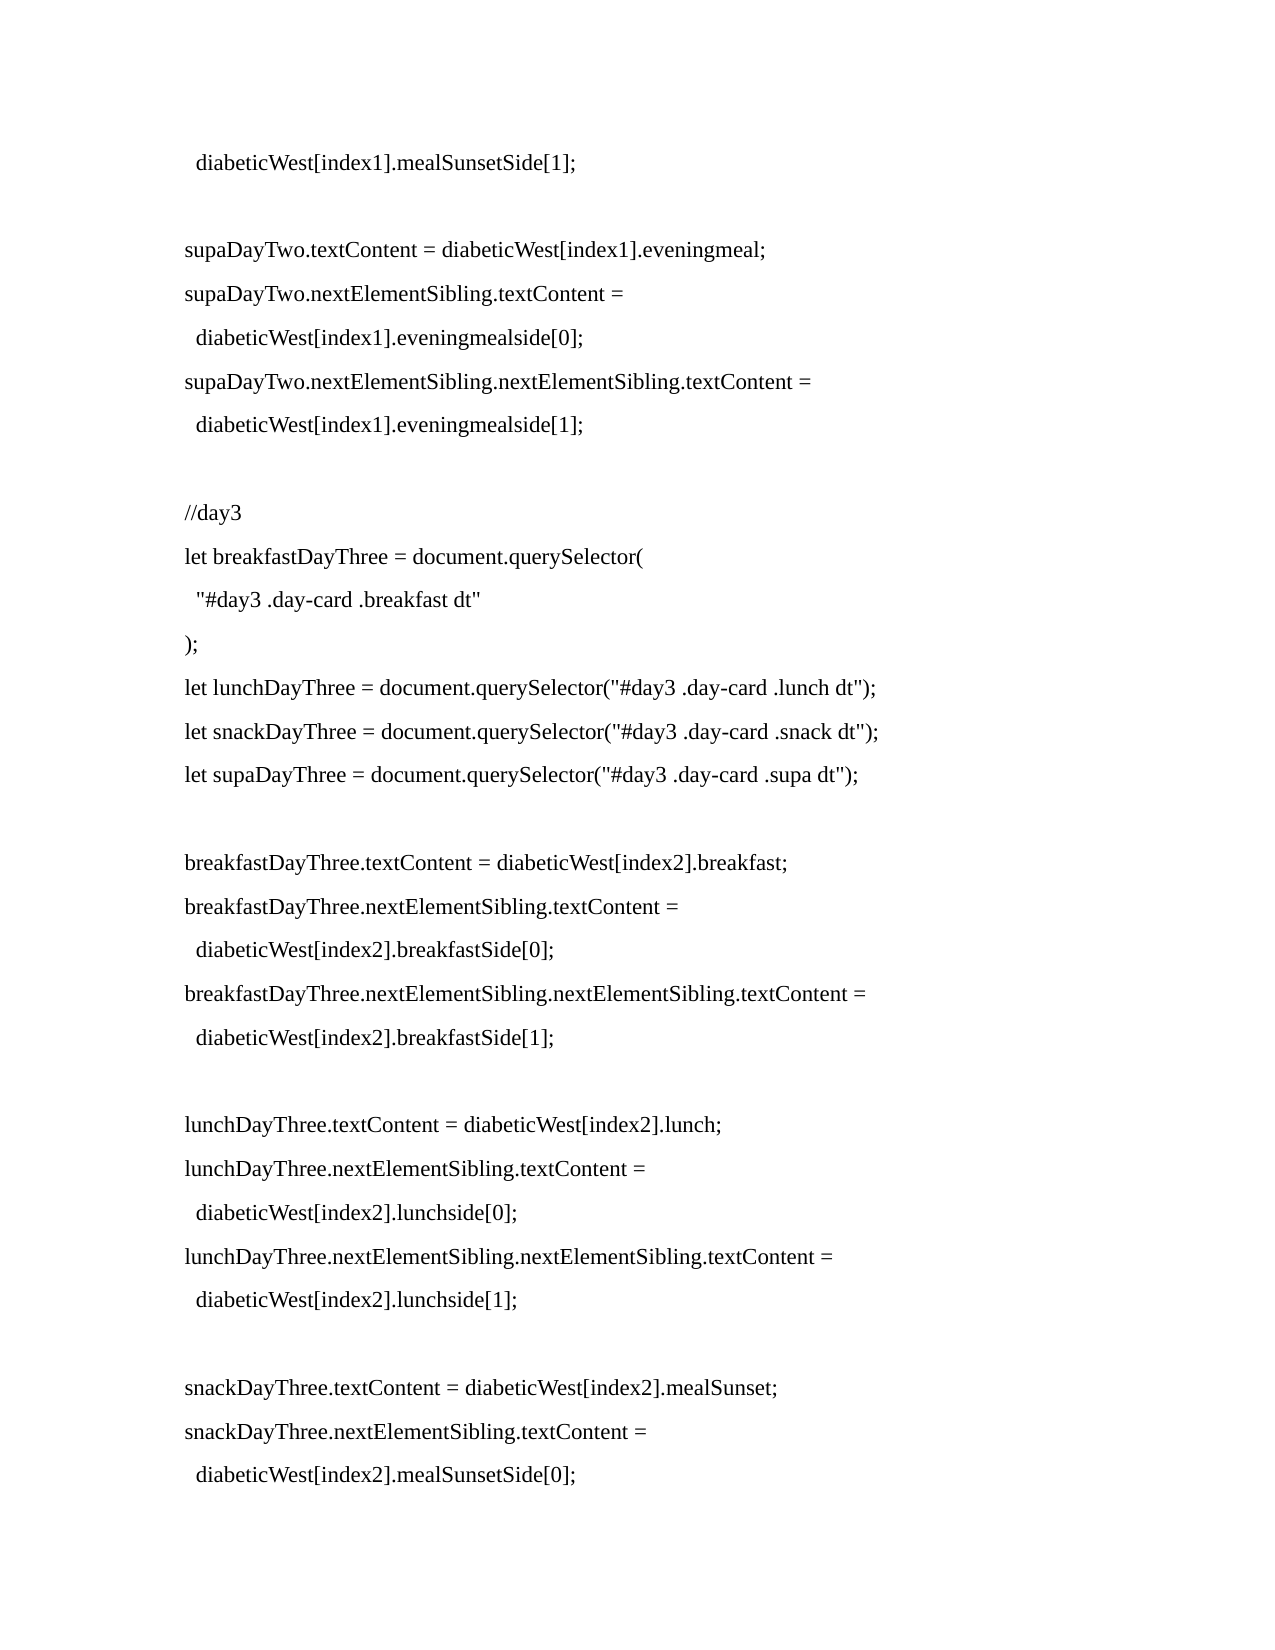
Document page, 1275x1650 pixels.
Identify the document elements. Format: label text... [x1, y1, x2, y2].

text diabeticWest[index2].lunchside[0]; [150, 1200, 1125, 1225]
text diabeticWest[index1].mealSunsetSide[1]; [150, 150, 1125, 175]
text //day3 [150, 500, 1125, 525]
text supaDayTwo.nextElementSibling.textContent = [150, 281, 1125, 307]
text breakfastDayThree.textContent = diabeticWest[index2].breakfast; [150, 850, 1125, 875]
text diabeticWest[index1].eveningmealside[0]; [150, 325, 1125, 350]
text let lunchDayThree = document.querySelector("#day3 .day-card .lunch dt"); [150, 675, 1125, 700]
text diabeticWest[index2].breakfastSide[0]; [150, 937, 1125, 963]
text snackDayThree.textContent = diabeticWest[index2].mealSunset; [150, 1375, 1125, 1400]
text diabeticWest[index2].lunchside[1]; [150, 1287, 1125, 1313]
text "#day3 .day-card .breakfast dt" [150, 587, 1125, 613]
text let breakfastDayThree = document.querySelector( [150, 544, 1125, 569]
text diabeticWest[index1].eveningmealside[1]; [150, 412, 1125, 438]
text diabeticWest[index2].breakfastSide[1]; [150, 1025, 1125, 1050]
text supaDayTwo.nextElementSibling.nextElementSibling.textContent = [150, 369, 1125, 394]
text diabeticWest[index2].mealSunsetSide[0]; [150, 1462, 1125, 1488]
text lunchDayThree.nextElementSibling.textContent = [150, 1156, 1125, 1182]
text lunchDayThree.textContent = diabeticWest[index2].lunch; [150, 1112, 1125, 1138]
text ); [150, 631, 1125, 657]
text breakfastDayThree.nextElementSibling.textContent = [150, 894, 1125, 919]
text let snackDayThree = document.querySelector("#day3 .day-card .snack dt"); [150, 719, 1125, 744]
text snackDayThree.nextElementSibling.textContent = [150, 1419, 1125, 1444]
text supaDayTwo.textContent = diabeticWest[index1].eveningmeal; [150, 237, 1125, 263]
text let supaDayThree = document.querySelector("#day3 .day-card .supa dt"); [150, 762, 1125, 788]
text lunchDayThree.nextElementSibling.nextElementSibling.textContent = [150, 1244, 1125, 1269]
text breakfastDayThree.nextElementSibling.nextElementSibling.textContent = [150, 981, 1125, 1007]
